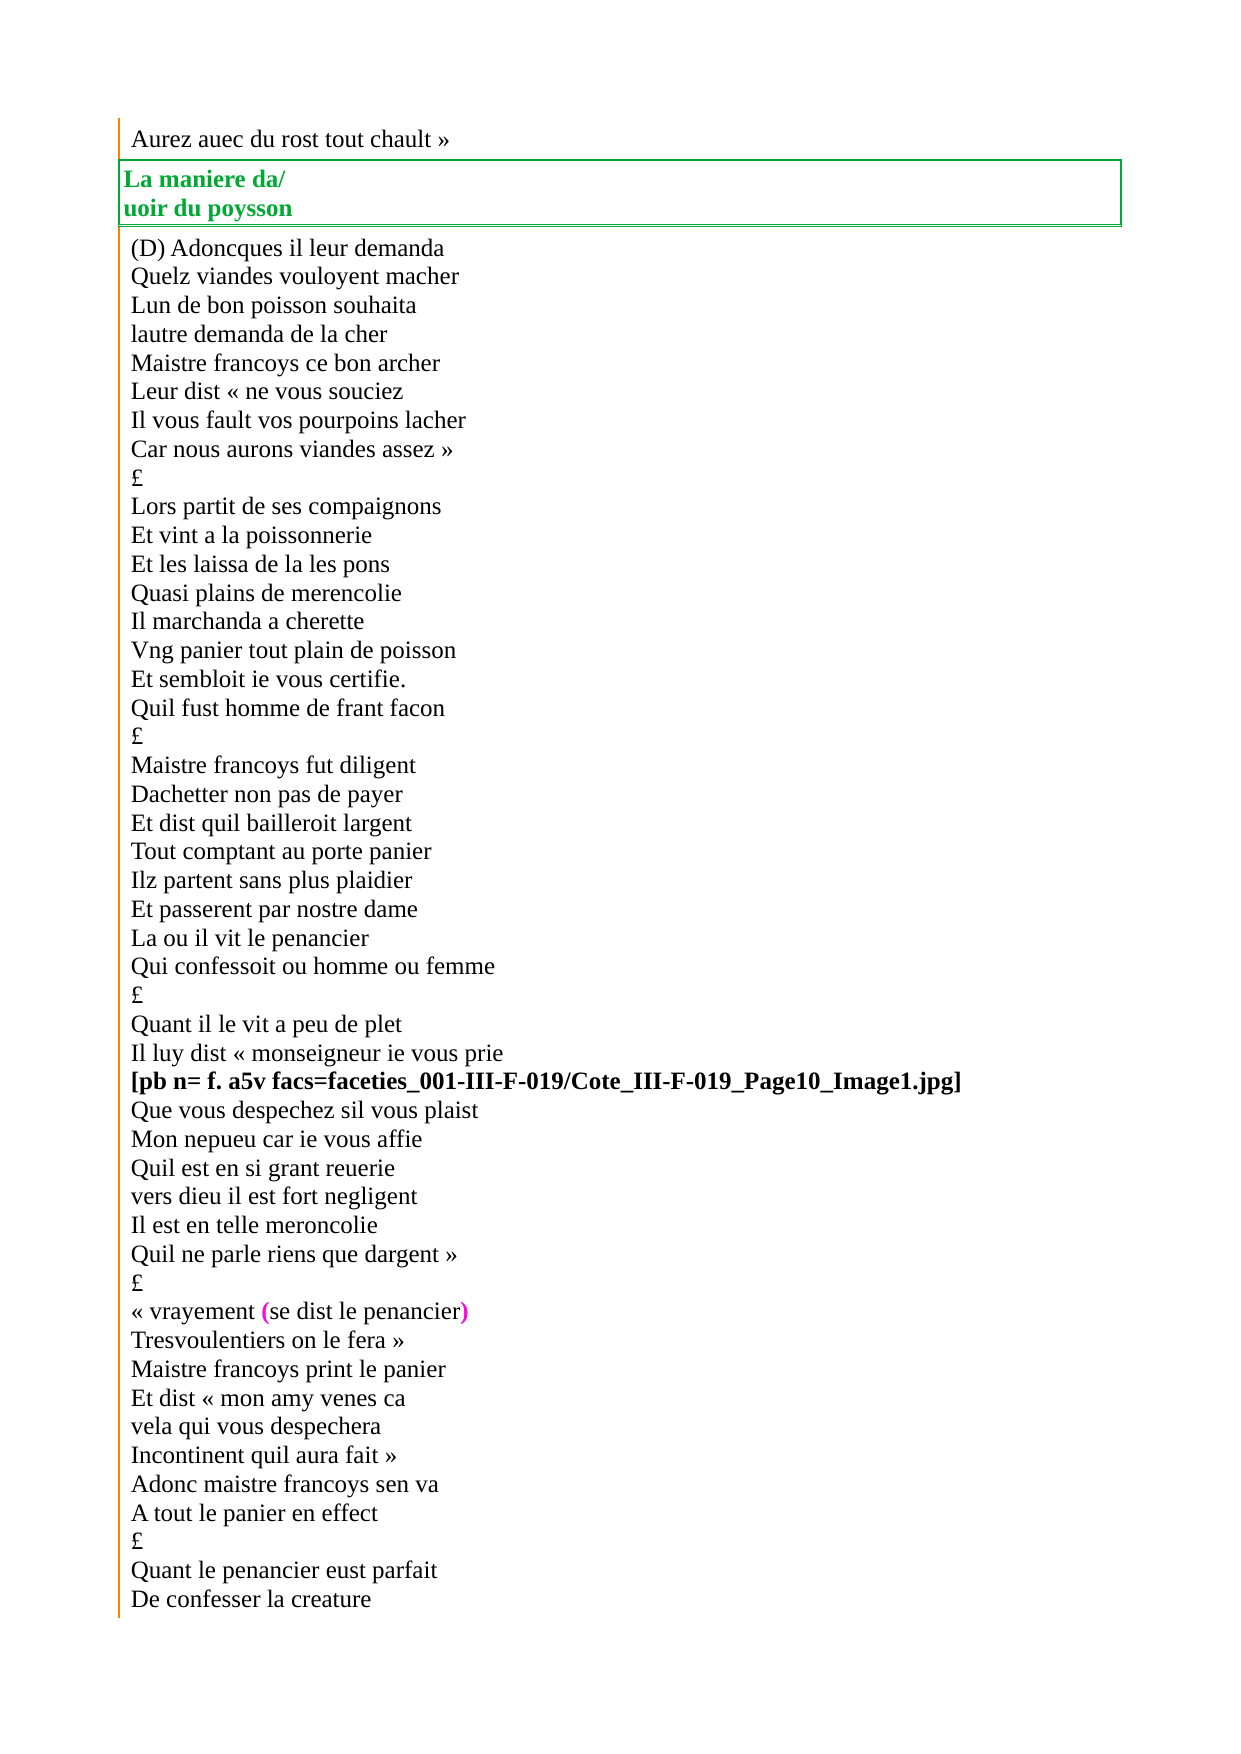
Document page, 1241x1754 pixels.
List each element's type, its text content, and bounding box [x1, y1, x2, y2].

text Adonc maistre francoys sen va [120, 1469, 1122, 1498]
text Il est en telle meroncolie [120, 1210, 1122, 1239]
text Lors partit de ses compaignons [120, 491, 1122, 520]
text Et vint a la poissonnerie [120, 520, 1122, 549]
text £ [120, 1268, 1122, 1296]
text Ilz partent sans plus plaidier [120, 865, 1122, 894]
text Maistre francoys ce bon archer [120, 348, 1122, 376]
text Quil fust homme de frant facon [120, 693, 1122, 721]
text vers dieu il est fort negligent [120, 1181, 1122, 1210]
text Et les laissa de la les pons [120, 549, 1122, 578]
text Lun de bon poisson souhaita [120, 290, 1122, 319]
text Quant le penancier eust parfait [120, 1555, 1122, 1584]
text Quasi plains de merencolie [120, 578, 1122, 606]
text Aurez auec du rost tout chault » [120, 118, 1122, 159]
text Quelz viandes vouloyent macher [120, 261, 1122, 290]
text De confesser la creature [120, 1584, 1122, 1618]
text lautre demanda de la cher [120, 319, 1122, 348]
text £ [120, 463, 1122, 491]
text Et dist quil bailleroit largent [120, 808, 1122, 836]
text Quil ne parle riens que dargent » [120, 1239, 1122, 1268]
text (D) Adoncques il leur demanda [120, 227, 1122, 261]
text Quant il le vit a peu de plet [120, 1009, 1122, 1038]
text Dachetter non pas de payer [120, 779, 1122, 808]
text Leur dist « ne vous souciez [120, 376, 1122, 405]
text Il vous fault vos pourpoins lacher [120, 405, 1122, 434]
text uoir du poysson [120, 187, 1120, 224]
text La ou il vit le penancier [120, 923, 1122, 951]
text La maniere da/ [120, 161, 1120, 187]
text Incontinent quil aura fait » [120, 1440, 1122, 1469]
text vela qui vous despechera [120, 1411, 1122, 1440]
text Qui confessoit ou homme ou femme [120, 951, 1122, 980]
text [pb n= f. a5v facs=faceties_001-III-F-019/Cote_III-F-019_Page10_Image1.jpg] [120, 1066, 1122, 1095]
text £ [120, 721, 1122, 750]
text Mon nepueu car ie vous affie [120, 1124, 1122, 1153]
text Vng panier tout plain de poisson [120, 635, 1122, 664]
text £ [120, 1526, 1122, 1555]
text Et passerent par nostre dame [120, 894, 1122, 923]
text Car nous aurons viandes assez » [120, 434, 1122, 463]
text Et sembloit ie vous certifie. [120, 664, 1122, 693]
text Que vous despechez sil vous plaist [120, 1095, 1122, 1124]
text £ [120, 980, 1122, 1009]
text « vrayement (se dist le penancier) [120, 1296, 1122, 1325]
text Maistre francoys fut diligent [120, 750, 1122, 779]
text Quil est en si grant reuerie [120, 1153, 1122, 1181]
text Il luy dist « monseigneur ie vous prie [120, 1038, 1122, 1066]
text Il marchanda a cherette [120, 606, 1122, 635]
text Maistre francoys print le panier [120, 1354, 1122, 1383]
text Tresvoulentiers on le fera » [120, 1325, 1122, 1354]
text Et dist « mon amy venes ca [120, 1383, 1122, 1411]
text Tout comptant au porte panier [120, 836, 1122, 865]
text A tout le panier en effect [120, 1498, 1122, 1526]
